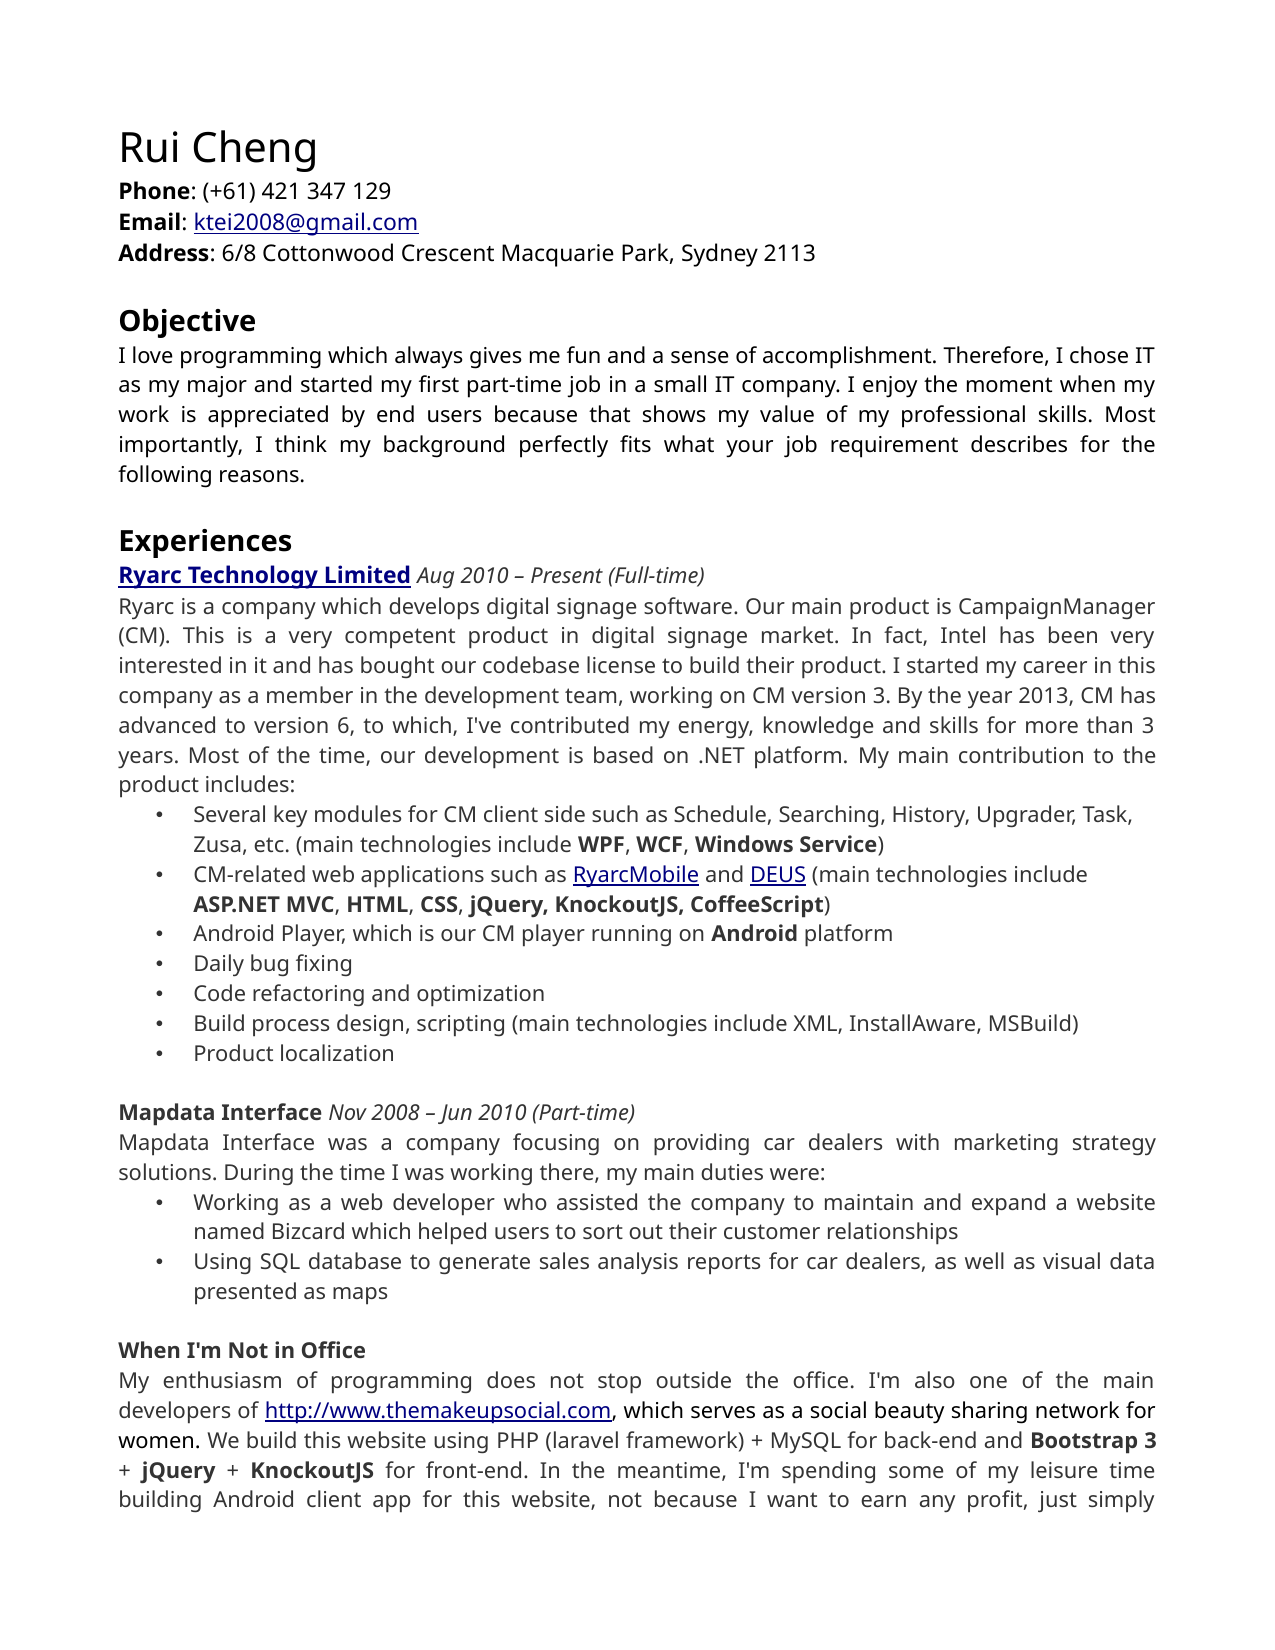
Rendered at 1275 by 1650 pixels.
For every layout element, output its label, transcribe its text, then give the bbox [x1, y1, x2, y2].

list Android Player, which is our CM player running on Android platform [156, 918, 1157, 948]
list CM-related web applications such as RyarcMobile and DEUS (main technologies include ASP.NET MVC, HTML, CSS, jQuery, KnockoutJS, CoffeeScript) [156, 859, 1157, 918]
text My enthusiasm of programming does not stop outside the office. I'm also one of the main developers of http://www.themakeupsocial.com, which serves as a social beauty sharing network for women. We build this website using PHP (laravel framework) + MySQL for back-end and Bootstrap 3 + jQuery + KnockoutJS for front-end. In the meantime, I'm spending some of my leisure time building Android client app for this website, not because I want to earn any profit, just simply [118, 1365, 1157, 1514]
list Code refactoring and optimization [156, 978, 1157, 1008]
list Using SQL database to generate sales analysis reports for car dealers, as well as visual data presented as maps [156, 1246, 1157, 1306]
text Email: ktei2008@gmail.com [118, 206, 1157, 237]
text Ryarc Technology Limited Aug 2010 – Present (Full-time) [118, 559, 1157, 591]
text Mapdata Interface Nov 2008 – Jun 2010 (Part-time) [118, 1097, 1157, 1127]
list Several key modules for CM client side such as Schedule, Searching, History, Upgrader, Task, Zusa, etc. (main technologies include WPF, WCF, Windows Service) [156, 799, 1157, 859]
text Rui Cheng [118, 118, 1157, 175]
list Product localization [156, 1038, 1157, 1067]
text Mapdata Interface was a company focusing on providing car dealers with marketing strategy solutions. During the time I was working there, my main duties were: [118, 1127, 1157, 1187]
text Experiences [118, 520, 1157, 559]
text I love programming which always gives me fun and a sense of accomplishment. Therefore, I chose IT as my major and started my first part-time job in a small IT company. I enjoy the moment when my work is appreciated by end users because that shows my value of my professional skills. Most importantly, I think my background perfectly fits what your job requirement describes for the following reasons. [118, 339, 1157, 488]
text Ryarc is a company which develops digital signage software. Our main product is CampaignManager (CM). This is a very competent product in digital signage market. In fact, Intel has been very interested in it and has bought our codebase license to build their product. I started my career in this company as a member in the development team, working on CM version 3. By the year 2013, CM has advanced to version 6, to which, I've contributed my energy, knowledge and skills for more than 3 years. Most of the time, our development is based on .NET platform. My main contribution to the product includes: [118, 591, 1157, 799]
text Address: 6/8 Cottonwood Crescent Macquarie Park, Sydney 2113 [118, 237, 1157, 269]
list Build process design, scripting (main technologies include XML, InstallAware, MSBuild) [156, 1008, 1157, 1038]
text When I'm Not in Office [118, 1336, 1157, 1365]
text Objective [118, 300, 1157, 339]
text Phone: (+61) 421 347 129 [118, 175, 1157, 206]
list Working as a web developer who assisted the company to maintain and expand a website named Bizcard which helped users to sort out their customer relationships [156, 1187, 1157, 1246]
list Daily bug fixing [156, 948, 1157, 978]
